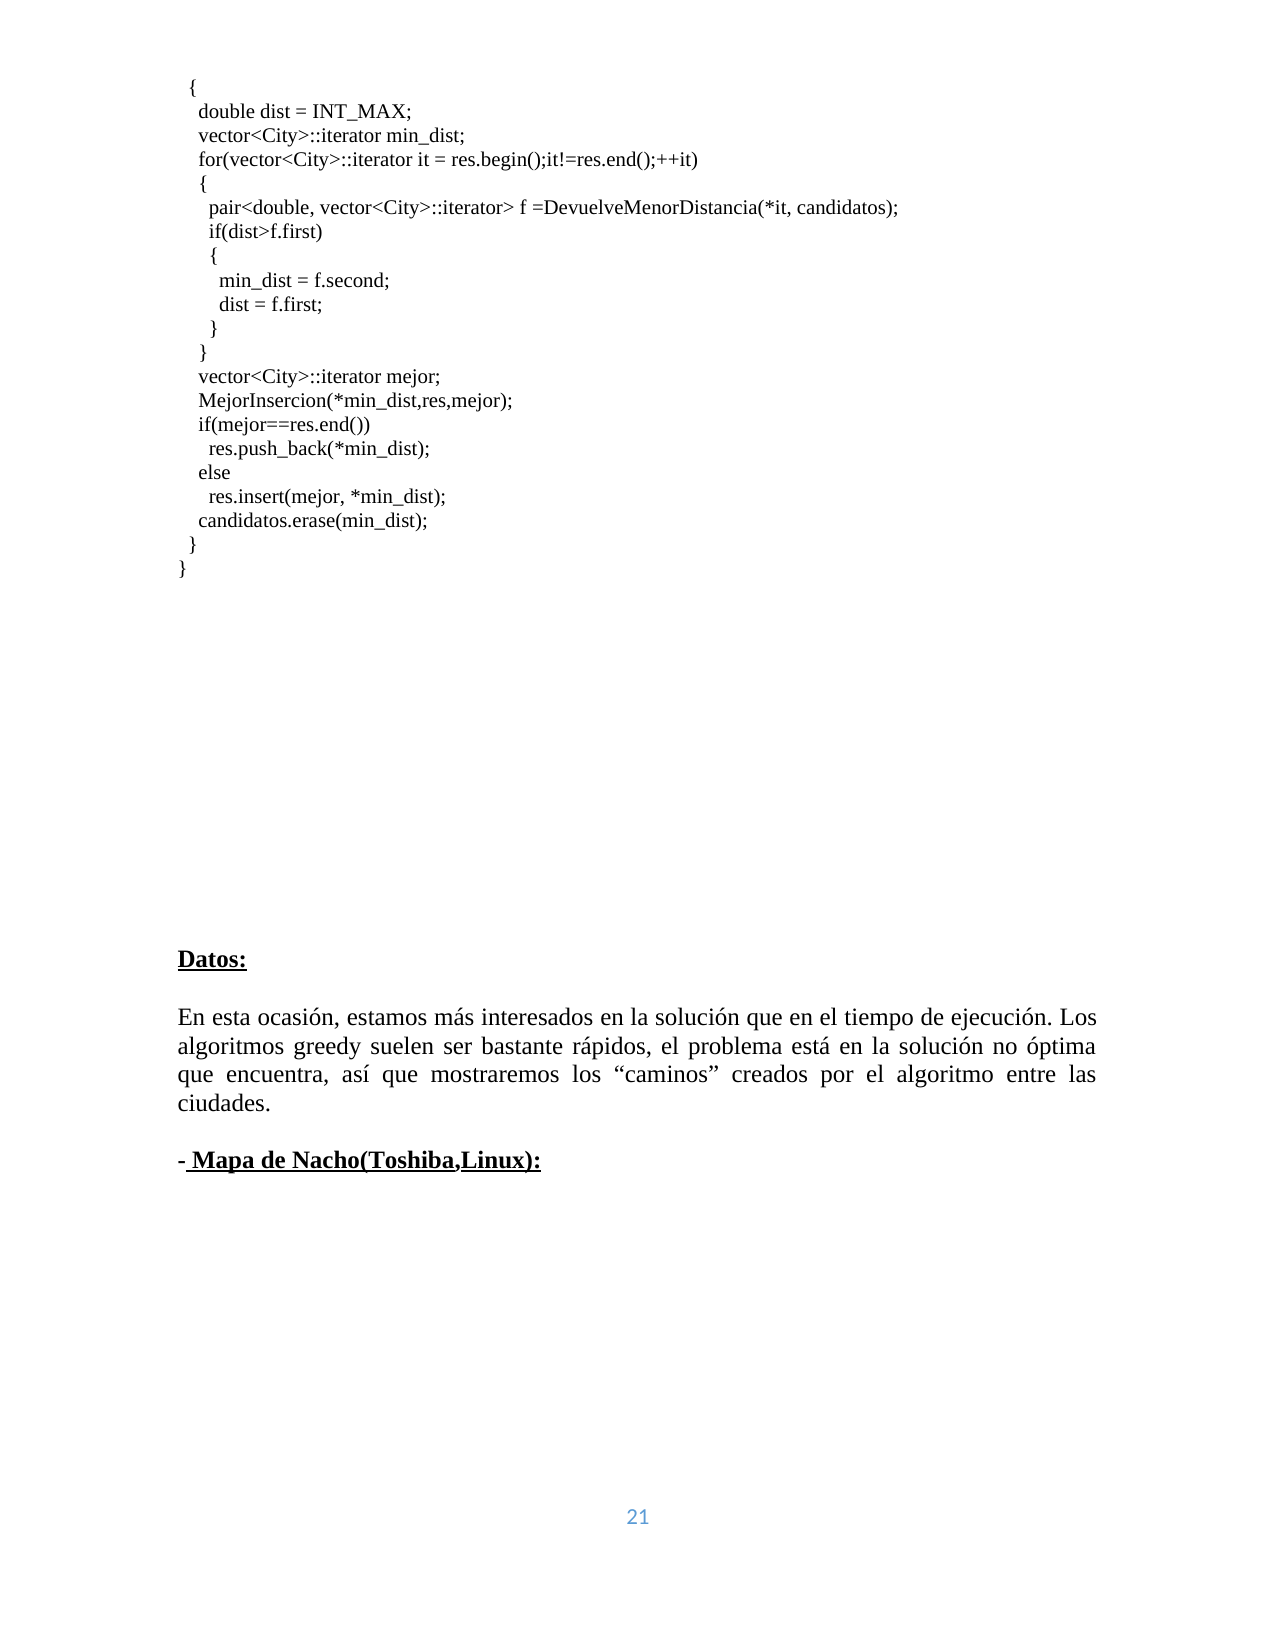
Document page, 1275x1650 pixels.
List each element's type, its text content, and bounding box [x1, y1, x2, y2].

text res.push_back(*min_dist); [177, 436, 1098, 460]
text } [177, 316, 1098, 340]
text { [177, 171, 1098, 195]
text } [177, 532, 1098, 556]
text vector<City>::iterator mejor; [177, 364, 1098, 388]
text } [177, 340, 1098, 364]
text Datos: [177, 944, 1098, 973]
text En esta ocasión, estamos más interesados en la solución que en el tiempo de ejecución. Los algoritmos greedy suelen ser bastante rápidos, el problema está en la solución no óptima que encuentra, así que mostraremos los “caminos” creados por el algoritmo entre las ciudades. [177, 1002, 1098, 1117]
text for(vector<City>::iterator it = res.begin();it!=res.end();++it) [177, 147, 1098, 171]
text double dist = INT_MAX; [177, 99, 1098, 123]
text { [177, 243, 1098, 267]
text res.insert(mejor, *min_dist); [177, 484, 1098, 508]
text vector<City>::iterator min_dist; [177, 123, 1098, 147]
text if(mejor==res.end()) [177, 412, 1098, 436]
text { [177, 75, 1098, 99]
text else [177, 460, 1098, 484]
text dist = f.first; [177, 292, 1098, 316]
text MejorInsercion(*min_dist,res,mejor); [177, 388, 1098, 412]
text candidatos.erase(min_dist); [177, 508, 1098, 532]
text if(dist>f.first) [177, 219, 1098, 243]
text min_dist = f.second; [177, 267, 1098, 292]
text pair<double, vector<City>::iterator> f =DevuelveMenorDistancia(*it, candidatos); [177, 195, 1098, 219]
text - Mapa de Nacho(Toshiba,Linux): [177, 1145, 1098, 1174]
text } [177, 556, 1098, 580]
